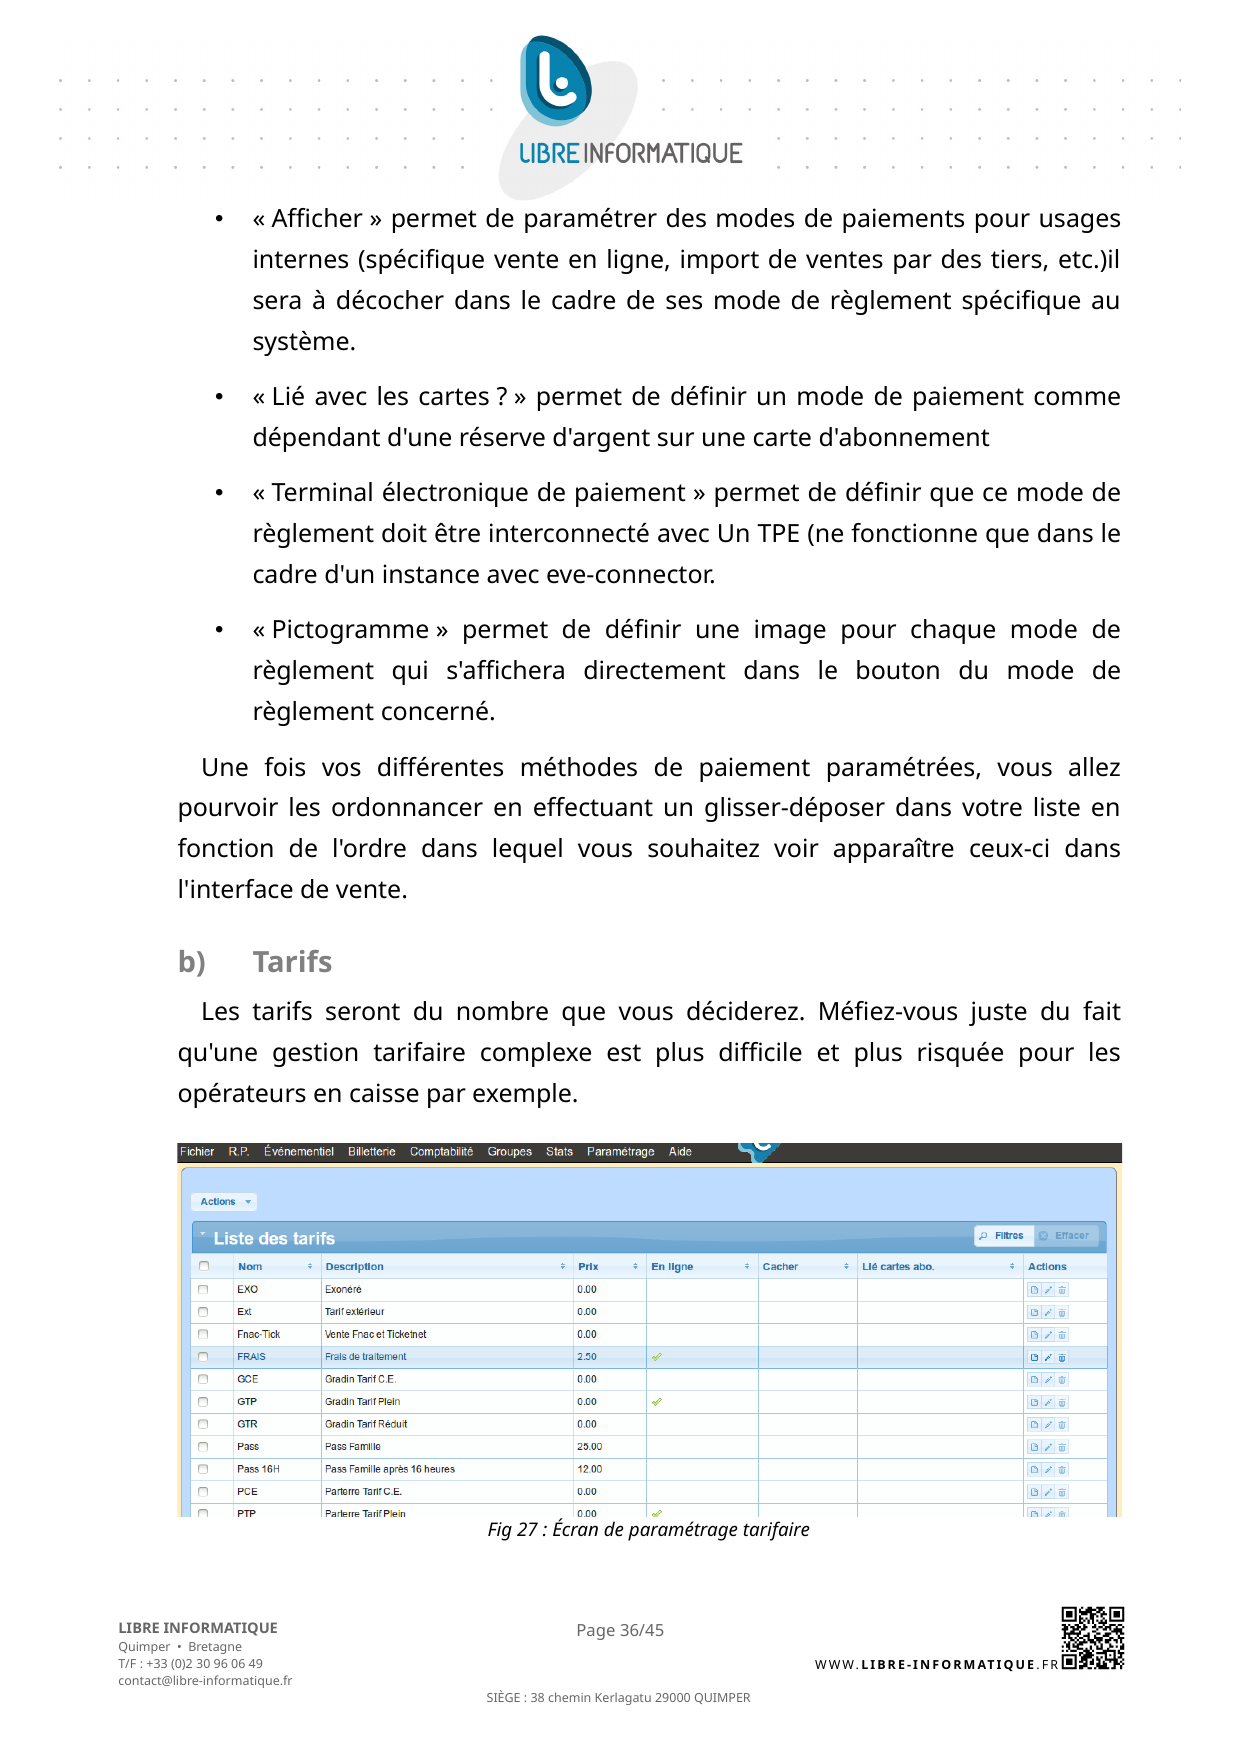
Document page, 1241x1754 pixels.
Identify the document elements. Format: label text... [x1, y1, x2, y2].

picture [59, 35, 1182, 201]
text Les tarifs seront du nombre que vous déciderez. Méfiez-vous juste du fait qu'une gestion tarifaire complexe est plus difficile et plus risquée pour les opérateurs en caisse par exemple. [177, 994, 1122, 1109]
list « Pictogramme » permet de définir une image pour chaque mode de règlement qui s'affichera directement dans le bouton du mode de règlement concerné. [215, 612, 1122, 728]
subtitle Tarifs [177, 942, 1122, 981]
picture [557, 78, 567, 88]
picture [177, 1143, 1123, 1517]
list « Afficher » permet de paramétrer des modes de paiements pour usages internes (spécifique vente en ligne, import de ventes par des tiers, etc.)il sera à décocher dans le cadre de ses mode de règlement spécifique au système. [215, 201, 1122, 357]
list « Lié avec les cartes ? » permet de définir un mode de paiement comme dépendant d'une réserve d'argent sur une carte d'abonnement [215, 379, 1122, 454]
text Une fois vos différentes méthodes de paiement paramétrées, vous allez pourvoir les ordonnancer en effectuant un glisser-déposer dans votre liste en fonction de l'ordre dans lequel vous souhaitez voir apparaître ceux-ci dans l'interface de vente. [177, 749, 1122, 906]
picture [1051, 1596, 1135, 1680]
text Fig 27 : Écran de paramétrage tarifaire [177, 1517, 1122, 1542]
list « Terminal électronique de paiement » permet de définir que ce mode de règlement doit être interconnecté avec Un TPE (ne fonctionne que dans le cadre d'un instance avec eve-connector. [215, 475, 1122, 591]
picture [540, 52, 576, 106]
